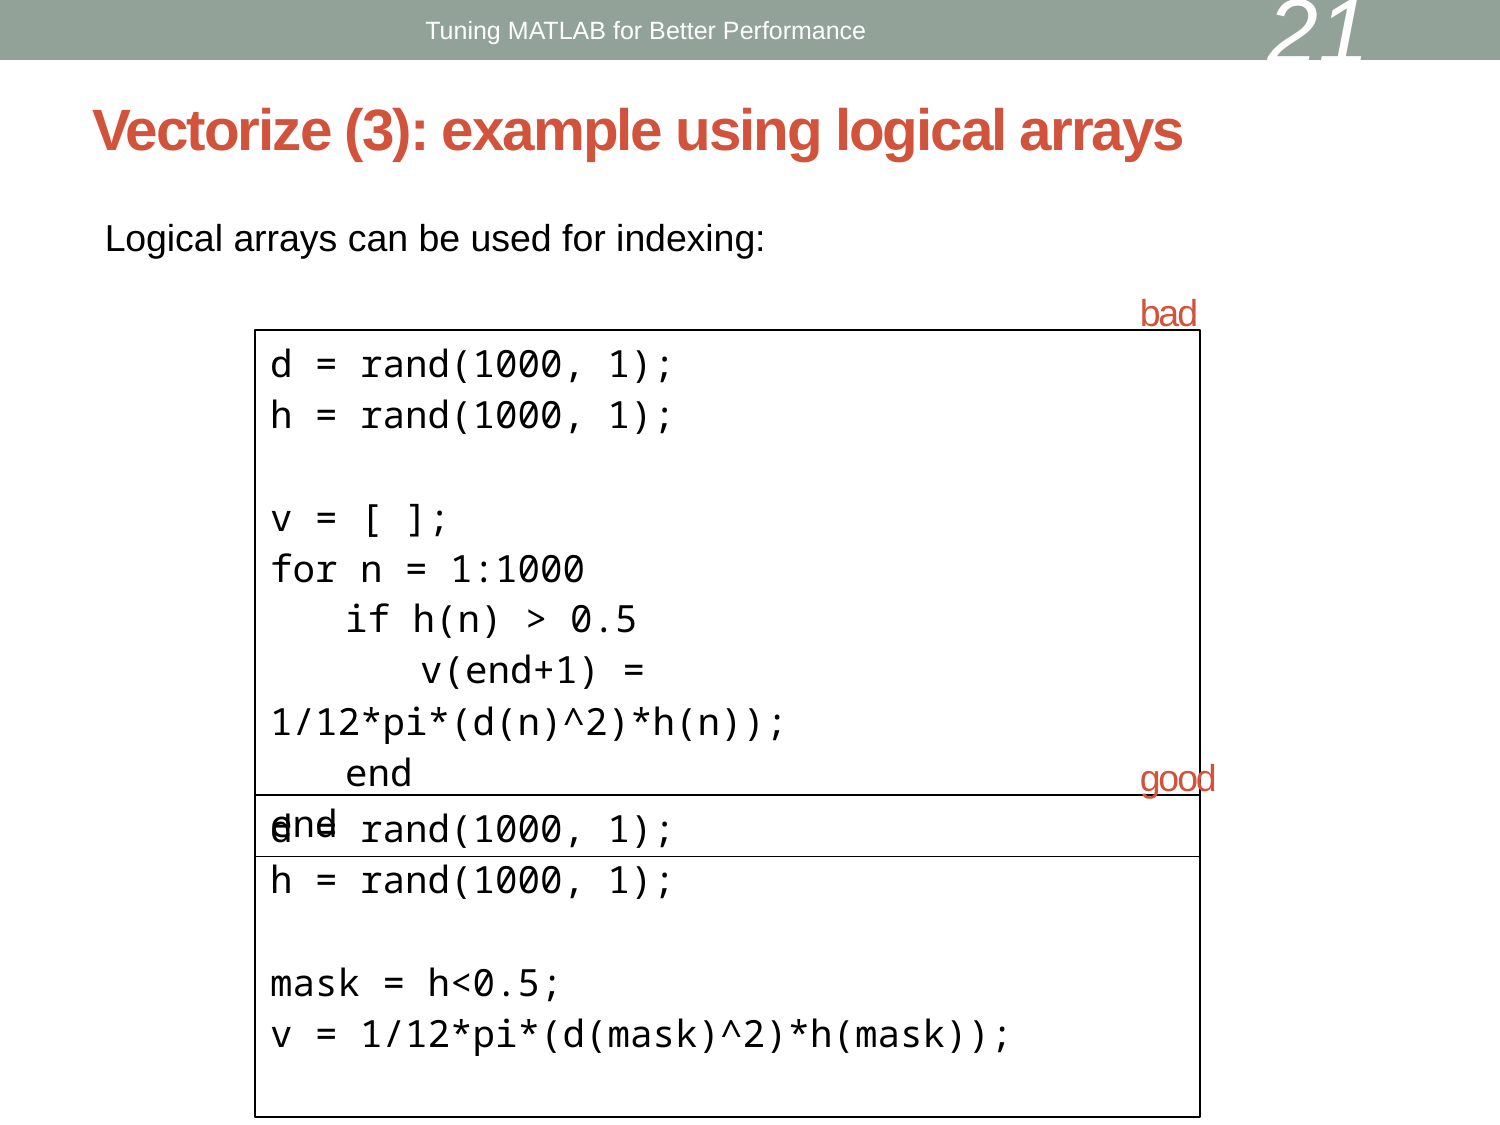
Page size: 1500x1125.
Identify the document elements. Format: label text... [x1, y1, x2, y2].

text_box d = rand(1000, 1); h = rand(1000, 1); v = [ ]; for n = 1:1000 if h(n) > 0.5 v(end+1) = 1/12*pi*(d(n)^2)*h(n)); end end [255, 329, 1201, 728]
text_box Logical arrays can be used for indexing: [90, 210, 1351, 309]
footer Tuning MATLAB for Better Performance [410, 3, 1086, 57]
text_box good [1125, 750, 1246, 811]
text_box d = rand(1000, 1); h = rand(1000, 1); mask = h<0.5; v = 1/12*pi*(d(mask)^2)*h(mask)); [255, 795, 1201, 1065]
text_box bad [1125, 285, 1216, 346]
title Vectorize (3): example using logical arrays [77, 66, 1357, 188]
slide_number [1252, 0, 1428, 54]
